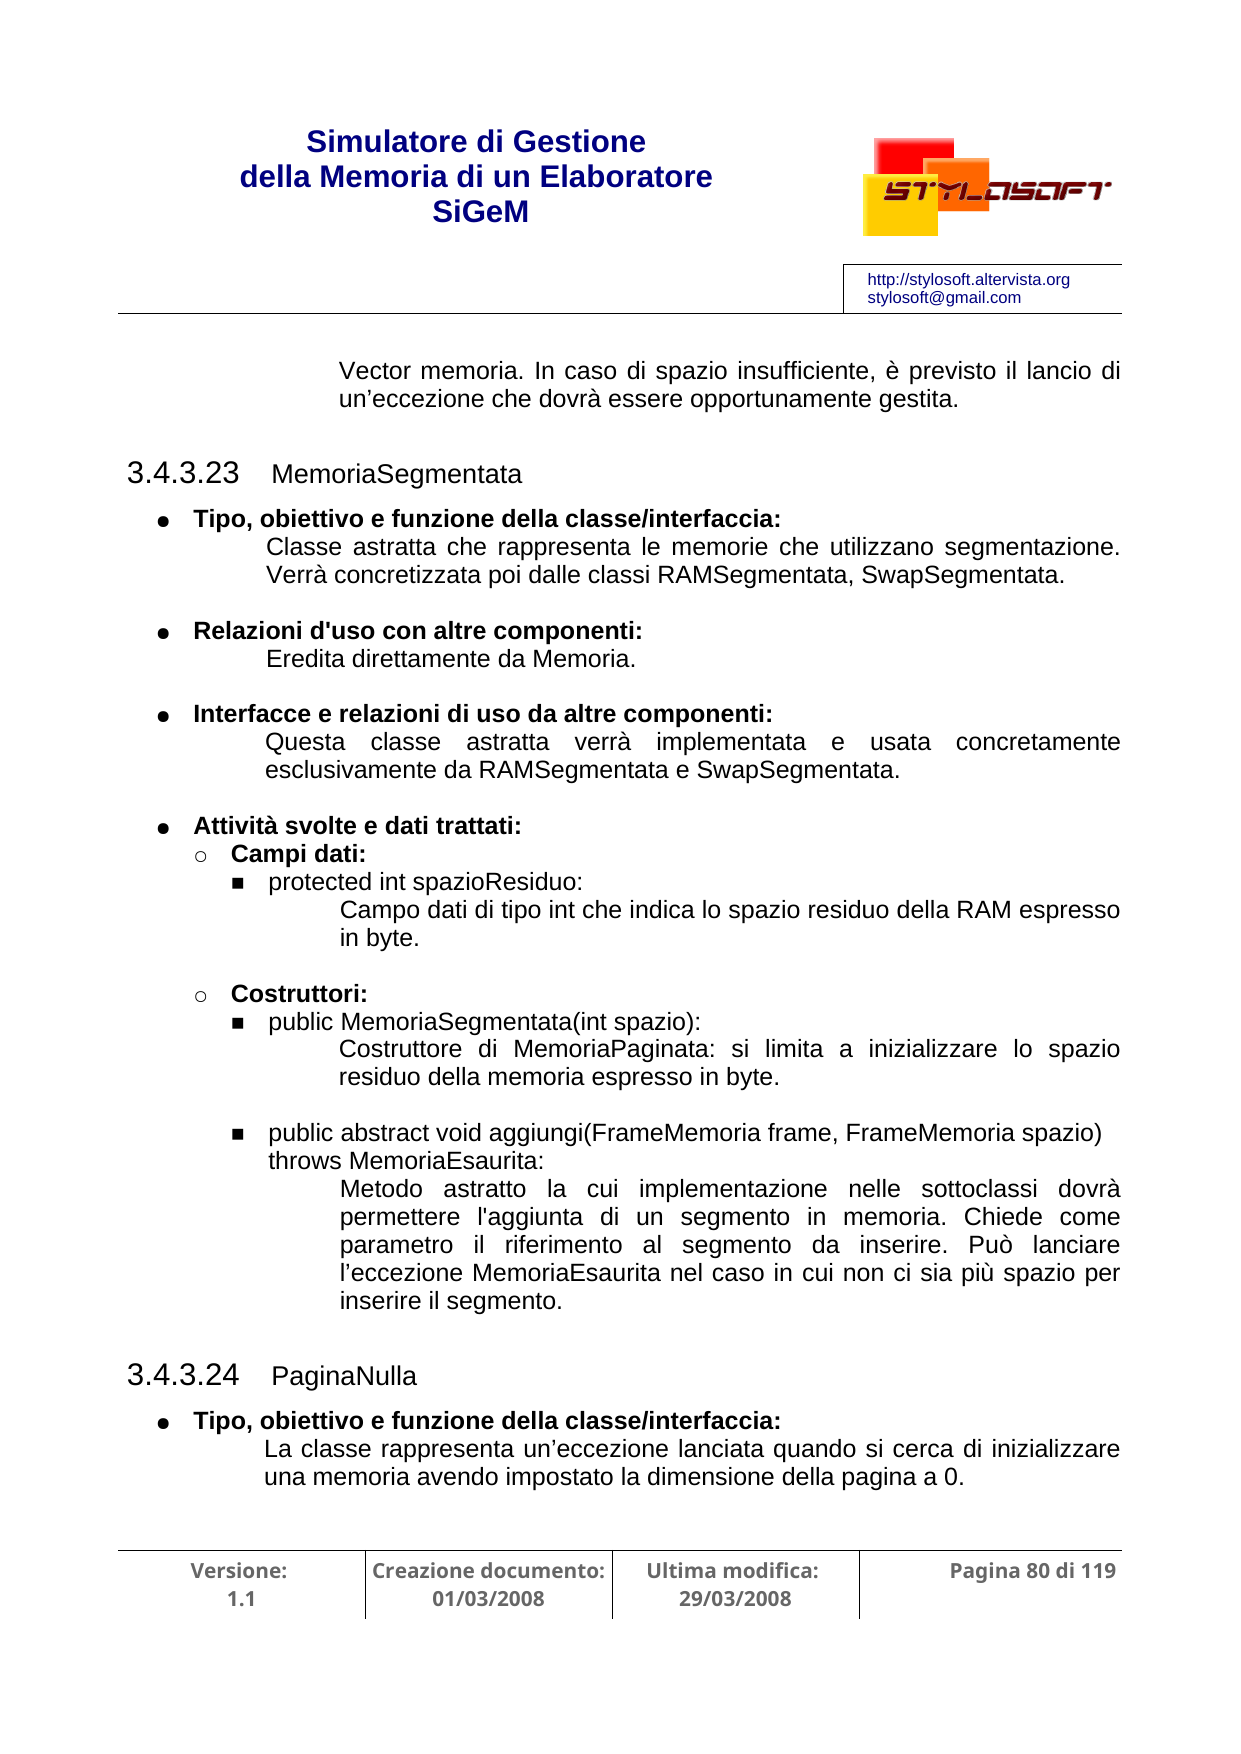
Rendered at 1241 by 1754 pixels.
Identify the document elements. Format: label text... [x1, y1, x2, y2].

list Campi dati: [193, 840, 1122, 868]
text Eredita direttamente da Memoria. [266, 644, 1122, 672]
text La classe rappresenta un’eccezione lanciata quando si cerca di inizializzare una memoria avendo impostato la dimensione della pagina a 0. [264, 1435, 1122, 1491]
list Tipo, obiettivo e funzione della classe/interfaccia: [156, 1407, 1122, 1435]
list Interfacce e relazioni di uso da altre componenti: [156, 700, 1122, 728]
list Attività svolte e dati trattati: [156, 812, 1122, 840]
text Costruttore di MemoriaPaginata: si limita a inizializzare lo spazio residuo della memoria espresso in byte. [339, 1035, 1122, 1091]
text Vector memoria. In caso di spazio insufficiente, è previsto il lancio di un’eccezione che dovrà essere opportunamente gestita. [339, 357, 1122, 412]
text Metodo astratto la cui implementazione nelle sottoclassi dovrà permettere l'aggiunta di un segmento in memoria. Chiede come parametro il riferimento al segmento da inserire. Può lanciare l’eccezione MemoriaEsaurita nel caso in cui non ci sia più spazio per inserire il segmento. [339, 1175, 1122, 1314]
list Tipo, obiettivo e funzione della classe/interfaccia: [156, 505, 1122, 533]
picture [848, 123, 1117, 247]
text Classe astratta che rappresenta le memorie che utilizzano segmentazione. Verrà concretizzata poi dalle classi RAMSegmentata, SwapSegmentata. [266, 533, 1122, 588]
list public abstract void aggiungi(FrameMemoria frame, FrameMemoria spazio) throws MemoriaEsaurita: [231, 1119, 1122, 1175]
list Costruttori: [193, 979, 1122, 1007]
subtitle PaginaNulla [118, 1357, 1122, 1392]
text Campo dati di tipo int che indica lo spazio residuo della RAM espresso in byte. [339, 896, 1122, 951]
list Relazioni d'uso con altre componenti: [156, 616, 1122, 644]
subtitle MemoriaSegmentata [118, 455, 1122, 490]
text Questa classe astratta verrà implementata e usata concretamente esclusivamente da RAMSegmentata e SwapSegmentata. [265, 728, 1122, 784]
list protected int spazioResiduo: [231, 868, 1122, 896]
list public MemoriaSegmentata(int spazio): [231, 1007, 1122, 1035]
